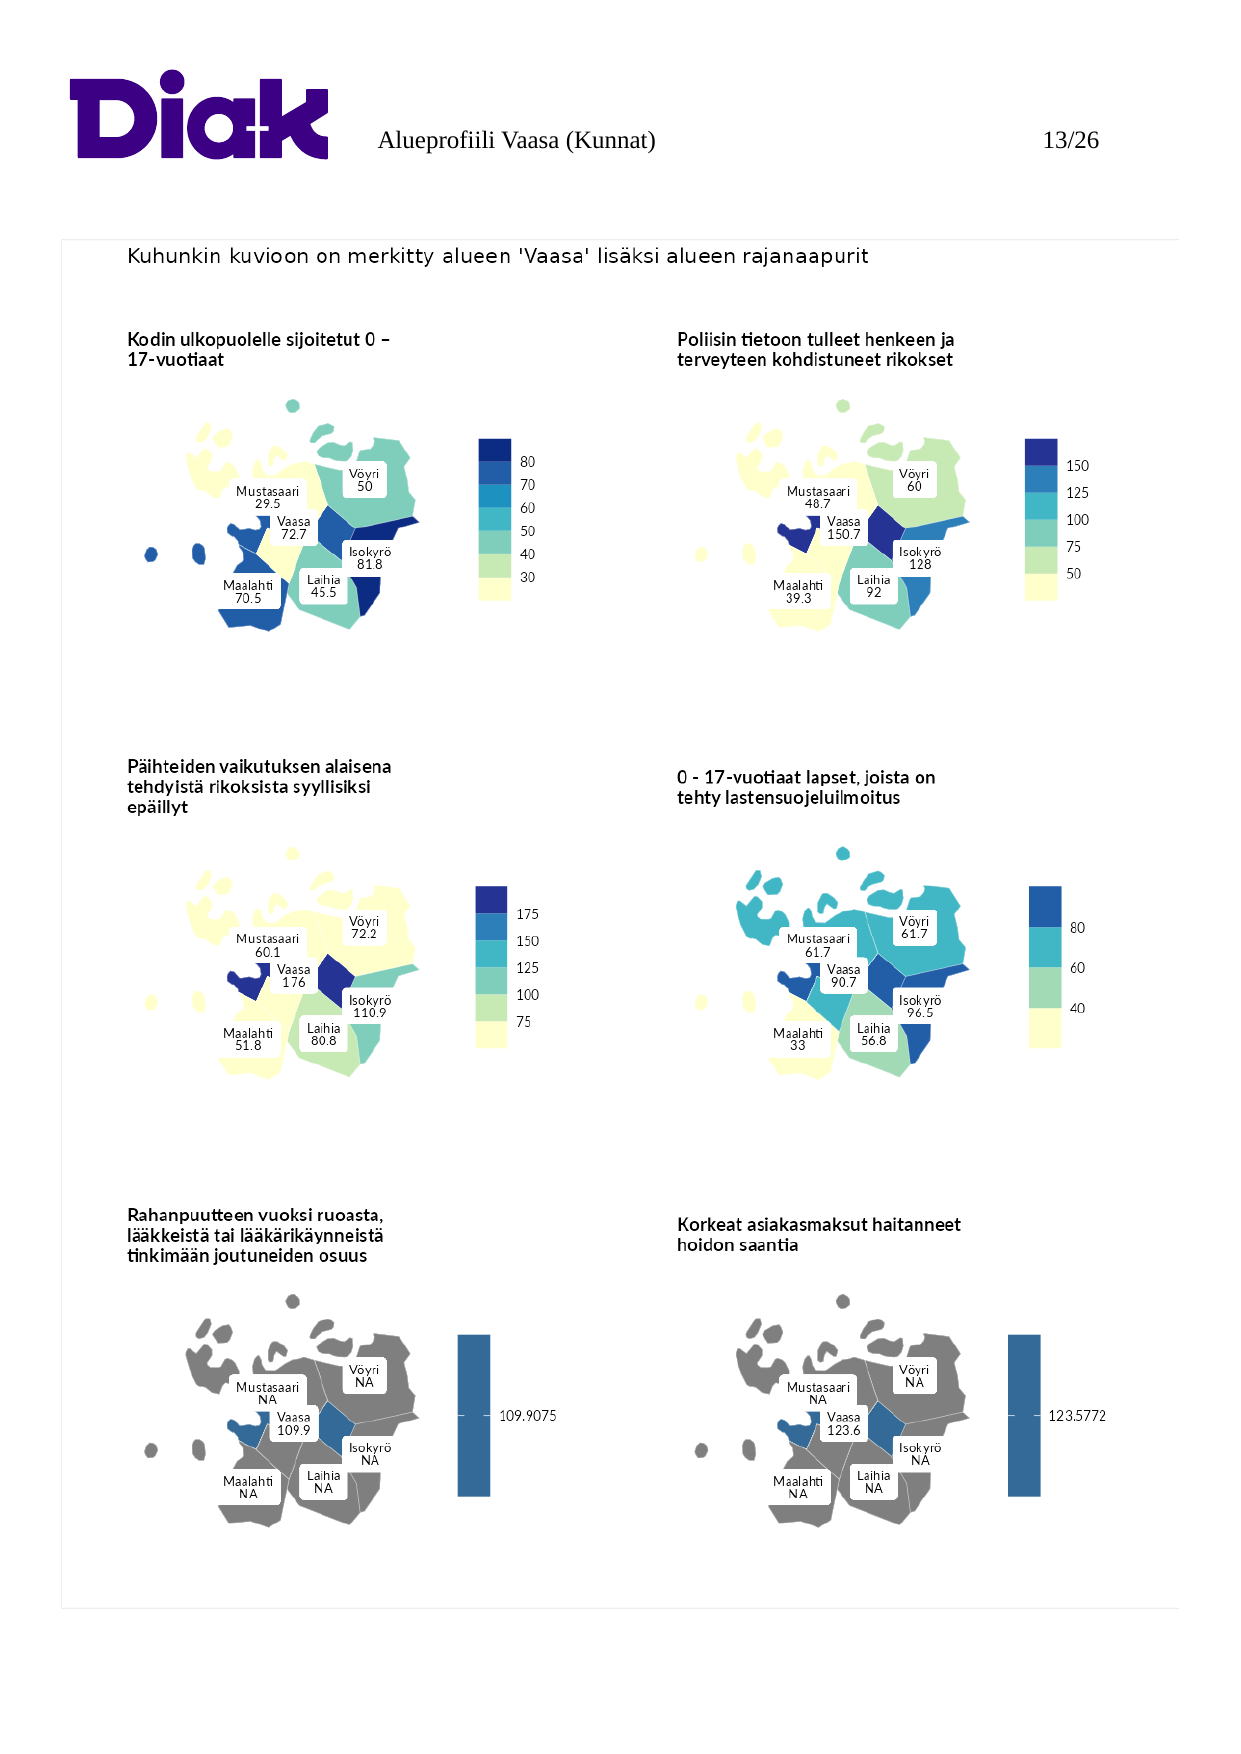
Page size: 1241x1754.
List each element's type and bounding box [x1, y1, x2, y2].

picture [61, 196, 1179, 1651]
